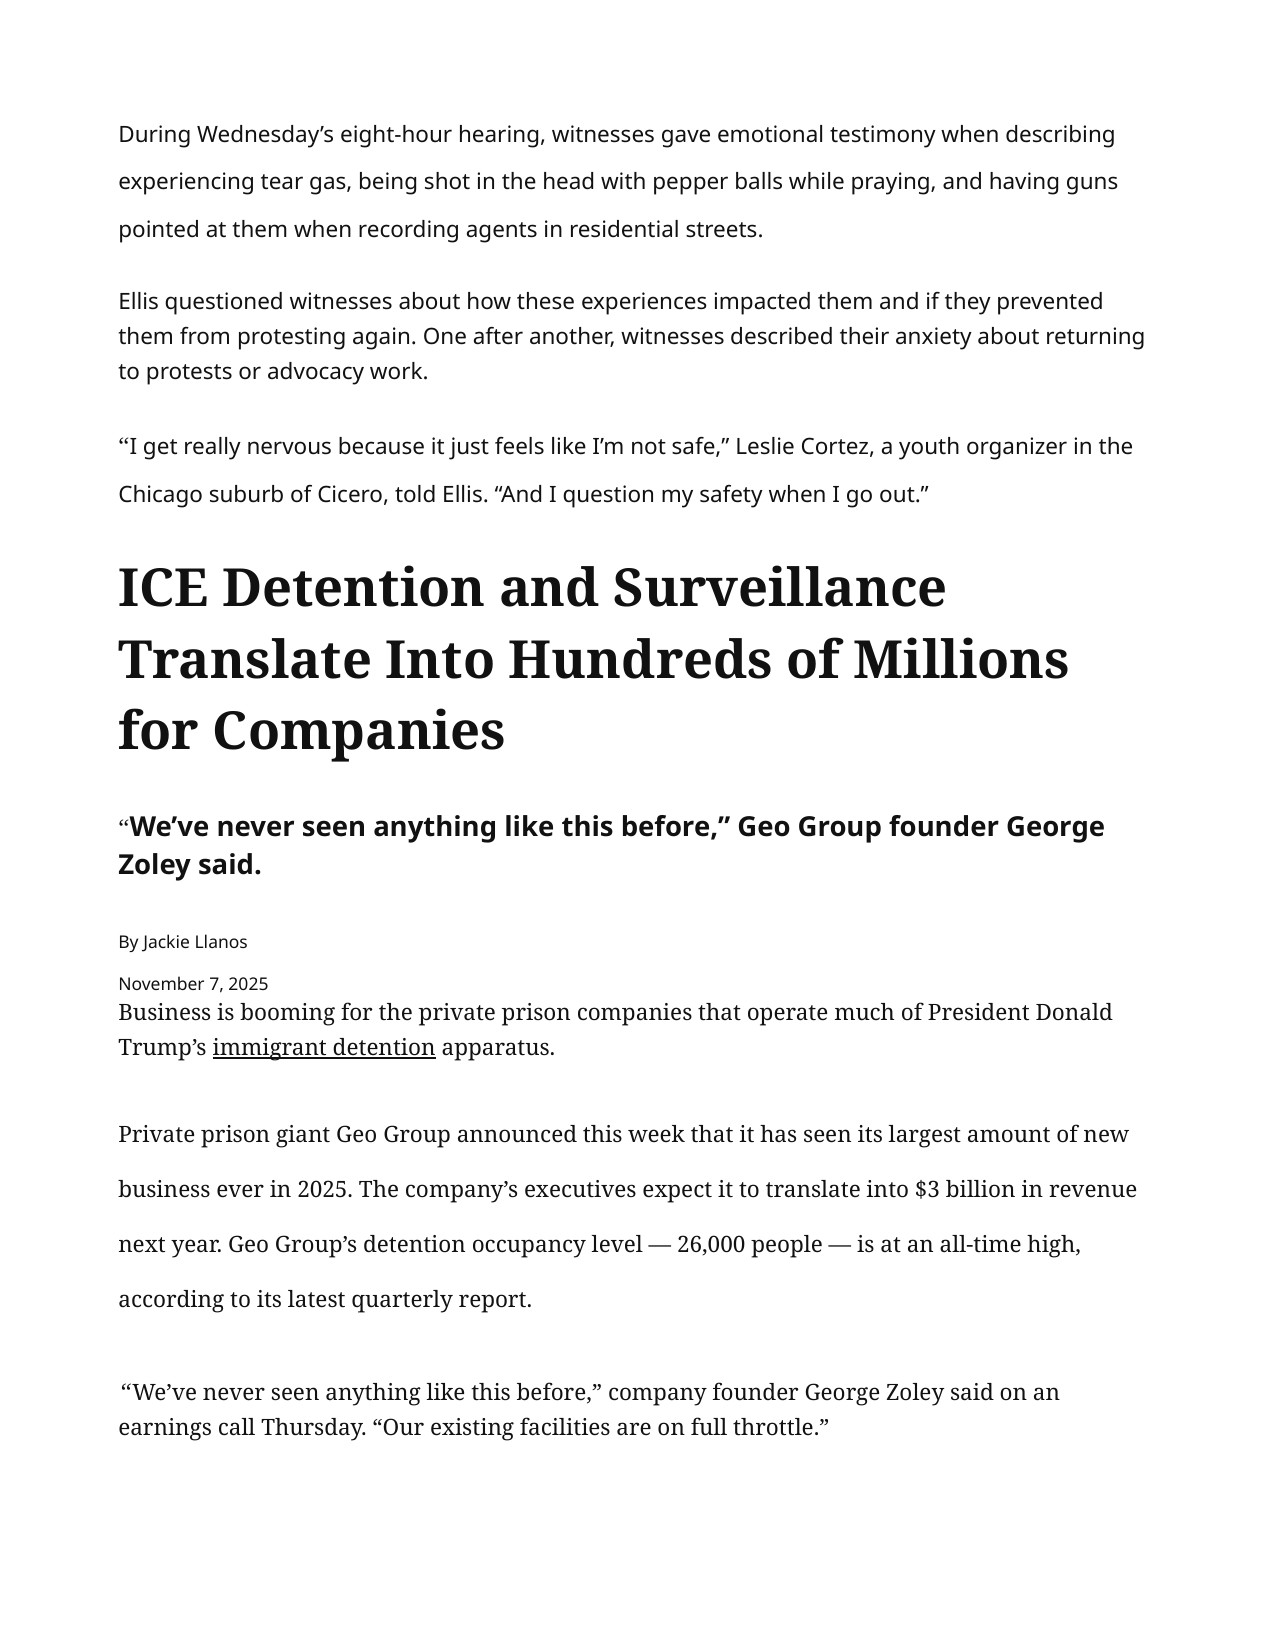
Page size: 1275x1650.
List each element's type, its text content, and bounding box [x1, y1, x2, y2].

text Business is booming for the private prison companies that operate much of President Donald Trump’s immigrant detention apparatus. [118, 996, 1157, 1062]
text “I get really nervous because it just feels like I’m not safe,” Leslie Cortez, a youth organizer in the Chicago suburb of Cicero, told Ellis. “And I question my safety when I go out.” [118, 431, 1157, 508]
text “We’ve never seen anything like this before,” company founder George Zoley said on an earnings call Thursday. “Our existing facilities are on full throttle.” [118, 1376, 1157, 1442]
text By Jackie Llanos [118, 930, 1157, 954]
text During Wednesday’s eight-hour hearing, witnesses gave emotional testimony when describing experiencing tear gas, being shot in the head with pepper balls while praying, and having guns pointed at them when recording agents in residential streets. [118, 118, 1157, 243]
text “We’ve never seen anything like this before,” Geo Group founder George Zoley said. [118, 807, 1157, 882]
subtitle ICE Detention and Surveillance Translate Into Hundreds of Millions for Companies [118, 550, 1157, 765]
text Ellis questioned witnesses about how these experiences impacted them and if they prevented them from protesting again. One after another, witnesses described their anxiety about returning to protests or advocacy work. [118, 285, 1157, 386]
text Private prison giant Geo Group announced this week that it has seen its largest amount of new business ever in 2025. The company’s executives expect it to translate into $3 billion in revenue next year. Geo Group’s detention occupancy level — 26,000 people — is at an all-time high, according to its latest quarterly report. [118, 1118, 1157, 1314]
text November 7, 2025 [118, 972, 1157, 996]
